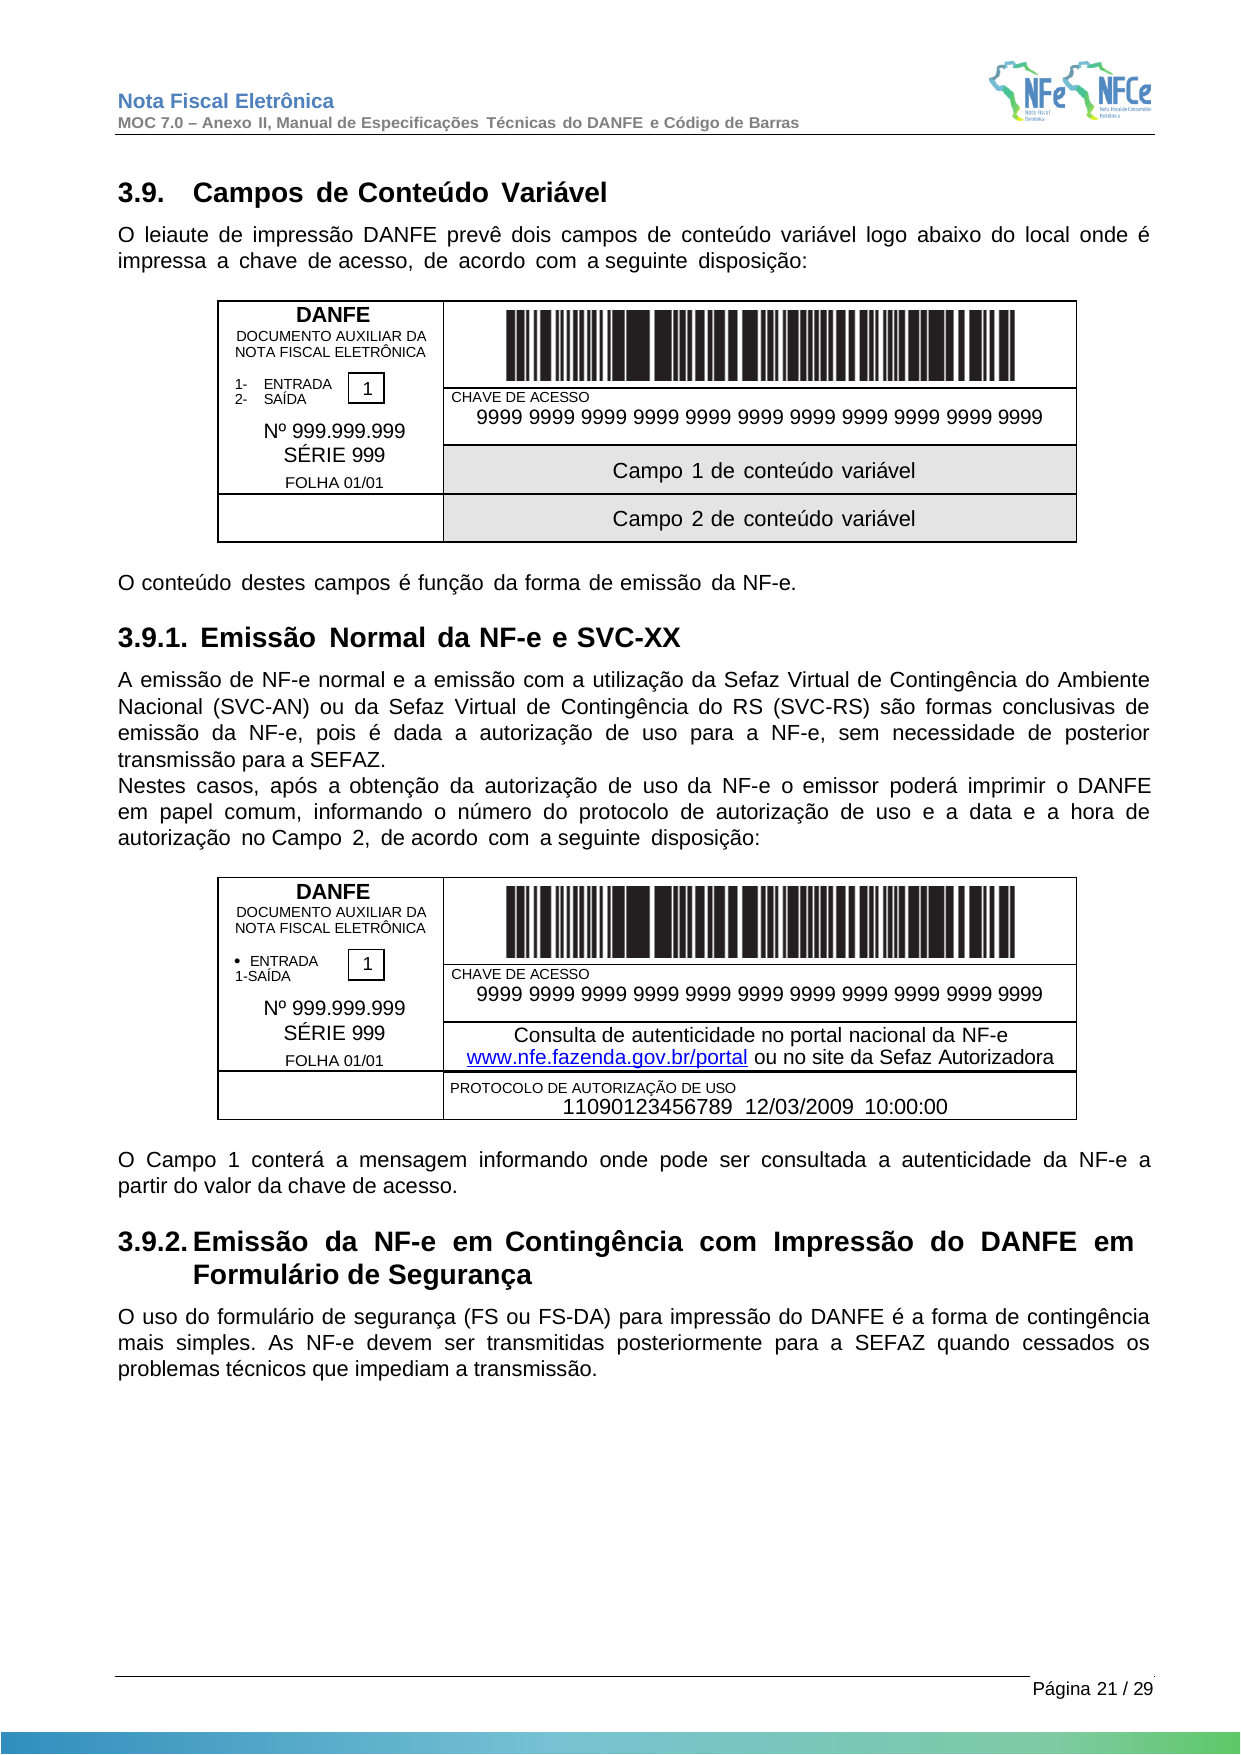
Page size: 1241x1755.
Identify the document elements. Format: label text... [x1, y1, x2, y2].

table_cell Consulta de autenticidade no portal nacional da NF-e www.nfe.fazenda.gov.br/portal ou no site da Sefaz Autorizadora [444, 1023, 1076, 1070]
text O uso do formulário de segurança (FS ou FS-DA) para impressão do DANFE é a forma de contingência mais simples. As NF-e devem ser transmitidas posteriormente para a SEFAZ quando cessados os problemas técnicos que impediam a transmissão. [118, 1304, 1152, 1381]
text O Campo 1 conterá a mensagem informando onde pode ser consultada a autenticidade da NF-e a partir do valor da chave de acesso. [118, 1147, 1152, 1198]
subtitle Emissão Normal da NF-e e SVC-XX [118, 621, 1236, 654]
table_cell [219, 1072, 443, 1119]
subtitle Campos de Conteúdo Variável [118, 176, 1236, 209]
table_header [444, 878, 1076, 964]
table_cell PROTOCOLO DE AUTORIZAÇÃO DE USO 11090123456789 12/03/2009 10:00:00 [444, 1073, 1076, 1119]
text A emissão de NF-e normal e a emissão com a utilização da Sefaz Virtual de Contingência do Ambiente Nacional (SVC-AN) ou da Sefaz Virtual de Contingência do RS (SVC-RS) são formas conclusivas de emissão da NF-e, pois é dada a autorização de uso para a NF-e, sem necessidade de posterior transmissão para a SEFAZ. [118, 667, 1152, 772]
table_header DANFE DOCUMENTO AUXILIAR DA NOTA FISCAL ELETRÔNICA ENTRADA 1 1-SAÍDA Nº 999.999.999 SÉRIE 999 FOLHA 01/01 [219, 878, 443, 1070]
subtitle Emissão da NF-e em Contingência com Impressão do DANFE em Formulário de Segurança [118, 1224, 1151, 1290]
text O leiaute de impressão DANFE prevê dois campos de conteúdo variável logo abaixo do local onde é impressa a chave de acesso, de acordo com a seguinte disposição: [118, 222, 1152, 273]
table_header DANFE DOCUMENTO AUXILIAR DA NOTA FISCAL ELETRÔNICA ENTRADA 1 SAÍDA Nº 999.999.999 SÉRIE 999 FOLHA 01/01 [219, 302, 443, 493]
table_cell [219, 495, 443, 541]
text Nestes casos, após a obtenção da autorização de uso da NF-e o emissor poderá imprimir o DANFE em papel comum, informando o número do protocolo de autorização de uso e a data e a hora de autorização no Campo 2, de acordo com a seguinte disposição: [118, 773, 1151, 850]
table_header [444, 302, 1076, 387]
table_cell Campo 2 de conteúdo variável [444, 495, 1076, 541]
table_cell CHAVE DE ACESSO 9999 9999 9999 9999 9999 9999 9999 9999 9999 9999 9999 [444, 965, 1076, 1021]
table_cell Campo 1 de conteúdo variável [444, 446, 1076, 493]
text O conteúdo destes campos é função da forma de emissão da NF-e. [118, 570, 1236, 595]
table_cell CHAVE DE ACESSO 9999 9999 9999 9999 9999 9999 9999 9999 9999 9999 9999 [444, 389, 1076, 444]
